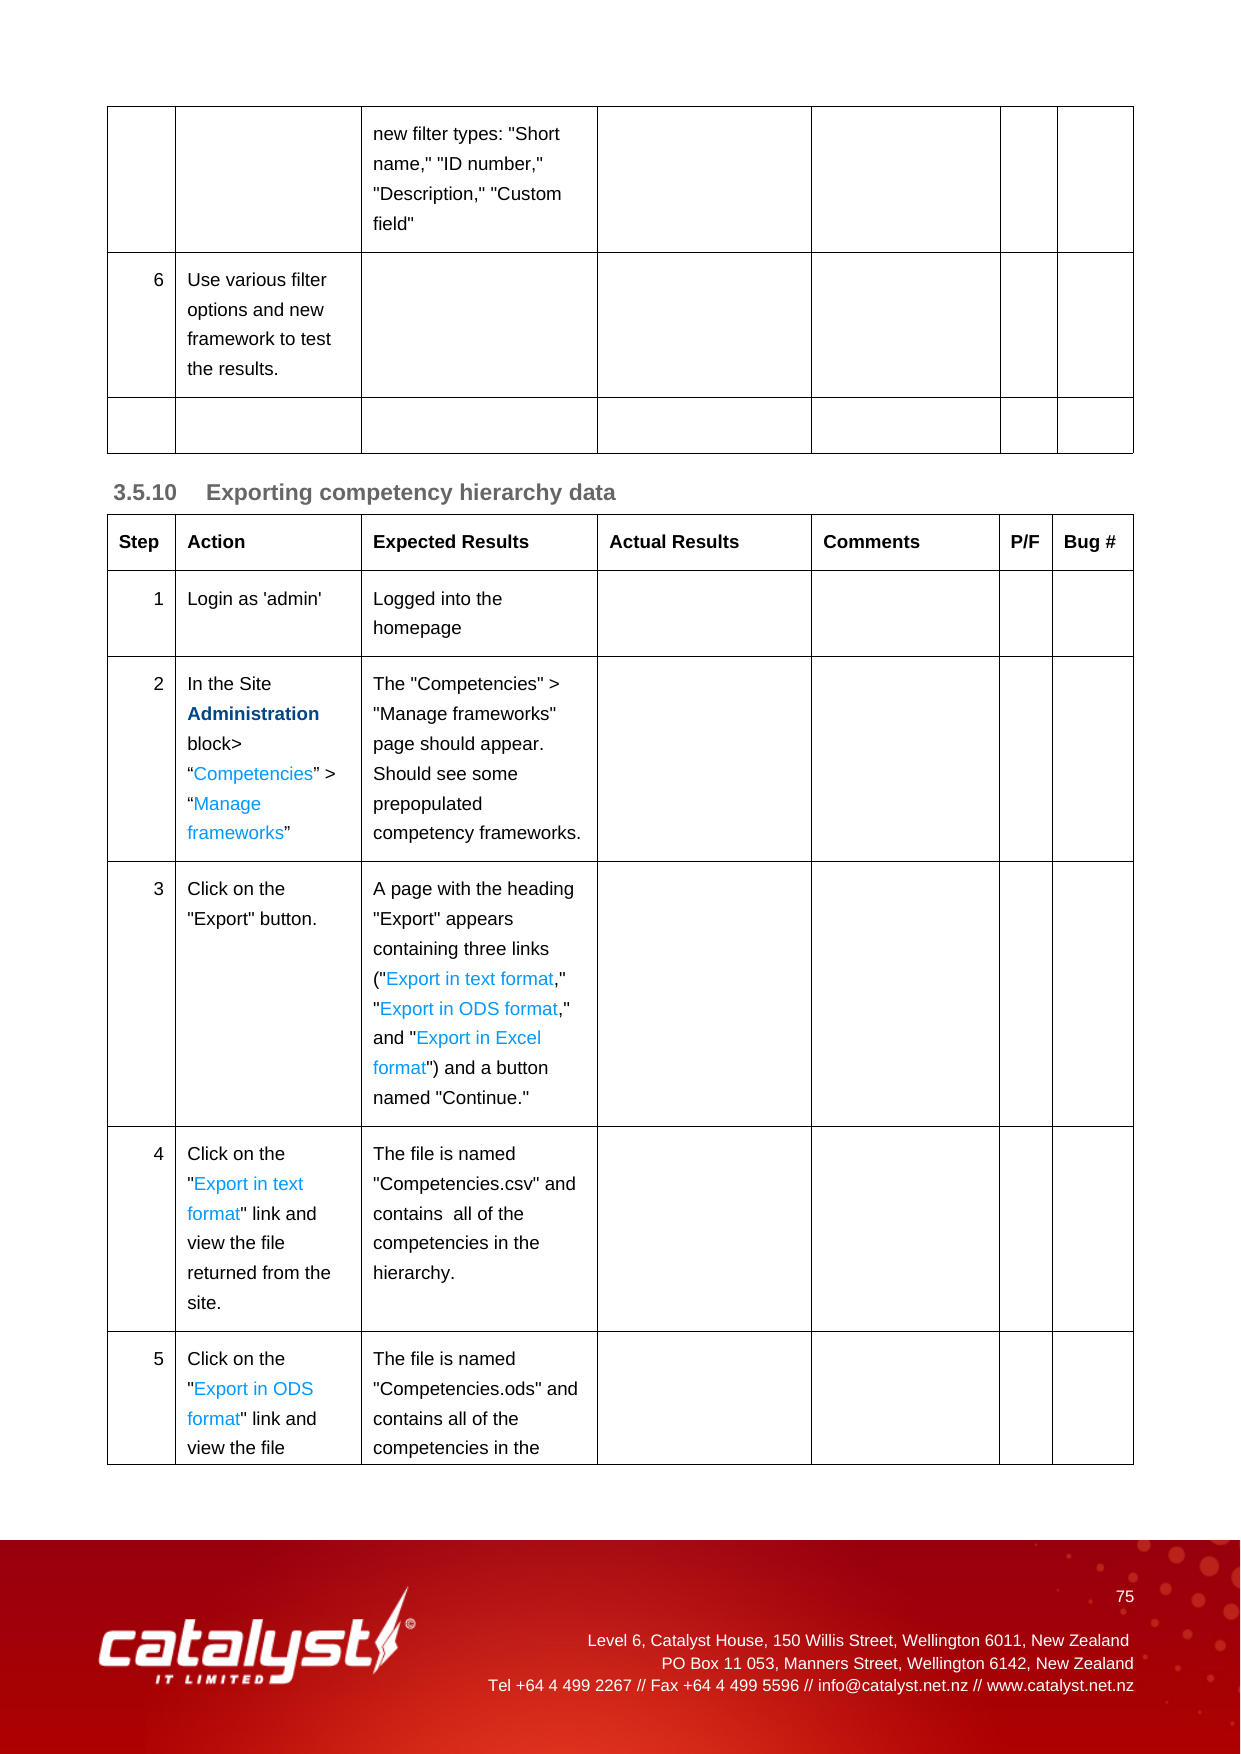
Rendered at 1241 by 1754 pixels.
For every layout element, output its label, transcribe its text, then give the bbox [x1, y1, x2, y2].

table_cell [812, 571, 999, 656]
table_header Actual Results [598, 515, 811, 570]
table_cell [812, 253, 1000, 397]
table_cell [812, 657, 999, 861]
table_cell [598, 862, 811, 1126]
table_cell Click on the "Export in ODS format" link and view the file [176, 1332, 361, 1464]
table_cell [812, 107, 1000, 252]
table_cell [1000, 1127, 1052, 1331]
table_cell [1000, 862, 1052, 1126]
table_header Expected Results [362, 515, 597, 570]
table_cell The "Competencies" > "Manage frameworks" page should appear. Should see some prepopulated competency frameworks. [362, 657, 597, 861]
table_cell The file is named "Competencies.ods" and contains all of the competencies in the [362, 1332, 597, 1464]
table_cell Logged into the homepage [362, 571, 597, 656]
table_cell Use various filter options and new framework to test the results. [176, 253, 361, 397]
table_cell [1053, 571, 1133, 656]
table_header Step [108, 515, 175, 570]
table_cell [1058, 398, 1133, 453]
subtitle Exporting competency hierarchy data [107, 480, 1103, 505]
table_header Bug # [1053, 515, 1133, 570]
table_cell [176, 398, 361, 453]
picture [0, 1540, 1241, 1754]
table_cell [1001, 107, 1057, 252]
table_cell [1053, 862, 1133, 1126]
table_cell [1000, 1332, 1052, 1464]
table_cell 6 [108, 253, 175, 397]
table_cell [812, 862, 999, 1126]
table_cell Click on the "Export" button. [176, 862, 361, 1126]
table_cell The file is named "Competencies.csv" and contains all of the competencies in the hierarchy. [362, 1127, 597, 1331]
table_cell [1001, 253, 1057, 397]
table_cell [1053, 657, 1133, 861]
table_cell In the Site Administration block> “Competencies” > “Manage frameworks” [176, 657, 361, 861]
table_cell Login as 'admin' [176, 571, 361, 656]
table_header Comments [812, 515, 999, 570]
table_cell [598, 1127, 811, 1331]
table_cell [598, 571, 811, 656]
table_cell [108, 398, 175, 453]
table_cell 4 [108, 1127, 175, 1331]
table_cell A page with the heading "Export" appears containing three links ("Export in text format," "Export in ODS format," and "Export in Excel format") and a button named "Continue." [362, 862, 597, 1126]
table_cell [812, 398, 1000, 453]
table_cell [812, 1127, 999, 1331]
table_cell [362, 398, 597, 453]
table_cell [1053, 1332, 1133, 1464]
table_cell [1058, 107, 1133, 252]
table_cell [362, 253, 597, 397]
table_cell [1001, 398, 1057, 453]
table_cell [598, 398, 811, 453]
table_header P/F [1000, 515, 1052, 570]
table_header Action [176, 515, 361, 570]
table_cell [598, 657, 811, 861]
table_cell [1000, 657, 1052, 861]
table_cell [598, 253, 811, 397]
table_cell [176, 107, 361, 252]
table_cell [108, 107, 175, 252]
table_cell [598, 107, 811, 252]
table_cell 1 [108, 571, 175, 656]
table_cell [812, 1332, 999, 1464]
table_cell [1058, 253, 1133, 397]
table_cell 2 [108, 657, 175, 861]
table_cell [1053, 1127, 1133, 1331]
table_cell 3 [108, 862, 175, 1126]
table_cell [598, 1332, 811, 1464]
table_cell [1000, 571, 1052, 656]
table_cell 5 [108, 1332, 175, 1464]
table_cell Click on the "Export in text format" link and view the file returned from the site. [176, 1127, 361, 1331]
table_cell new filter types: "Short name," "ID number," "Description," "Custom field" [362, 107, 597, 252]
